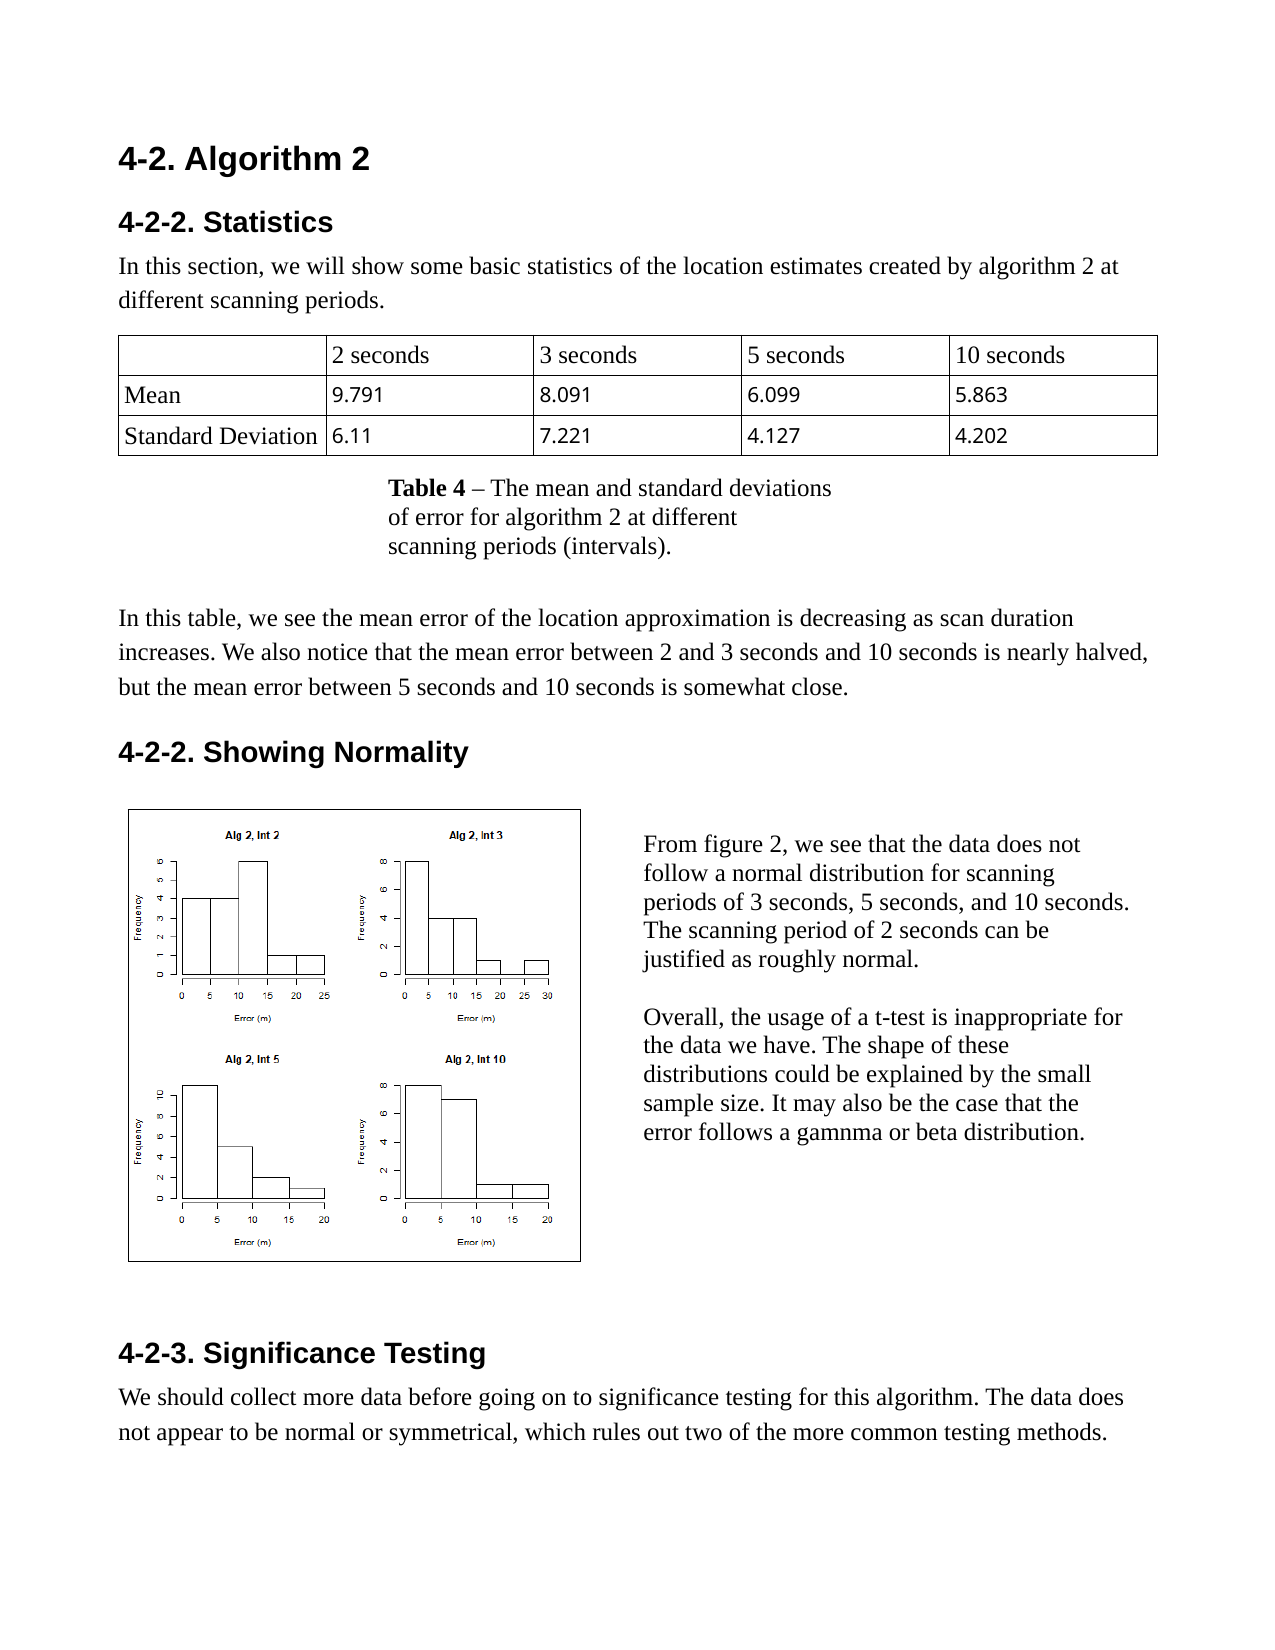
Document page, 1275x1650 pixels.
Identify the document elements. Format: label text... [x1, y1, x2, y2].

table_cell 9.791 [327, 376, 533, 415]
table_cell Mean [119, 376, 326, 415]
table_header 5 seconds [742, 336, 949, 375]
subtitle 4-2. Algorithm 2 [118, 139, 1157, 178]
table_header 3 seconds [534, 336, 741, 375]
subtitle 4-2-2. Statistics [118, 205, 1157, 238]
text In this table, we see the mean error of the location approximation is decreasing as scan duration increases. We also notice that the mean error between 2 and 3 seconds and 10 seconds is nearly halved, but the mean error between 5 seconds and 10 seconds is somewhat close. [118, 603, 1157, 700]
table_cell 7.221 [534, 416, 741, 455]
table_header [119, 336, 326, 375]
text We should collect more data before going on to significance testing for this algorithm. The data does not appear to be normal or symmetrical, which rules out two of the more common testing methods. [118, 1382, 1157, 1445]
table_cell 8.091 [534, 376, 741, 415]
table_header 10 seconds [950, 336, 1157, 375]
subtitle 4-2-3. Significance Testing [118, 1336, 1157, 1369]
table_cell 4.127 [742, 416, 949, 455]
table_cell Standard Deviation [119, 416, 326, 455]
text In this section, we will show some basic statistics of the location estimates created by algorithm 2 at different scanning periods. [118, 251, 1157, 314]
table_cell 5.863 [950, 376, 1157, 415]
table_cell 6.11 [327, 416, 533, 455]
picture [130, 812, 577, 1259]
table_cell 4.202 [950, 416, 1157, 455]
table_header 2 seconds [327, 336, 533, 375]
table_cell 6.099 [742, 376, 949, 415]
subtitle 4-2-2. Showing Normality [118, 735, 1157, 769]
